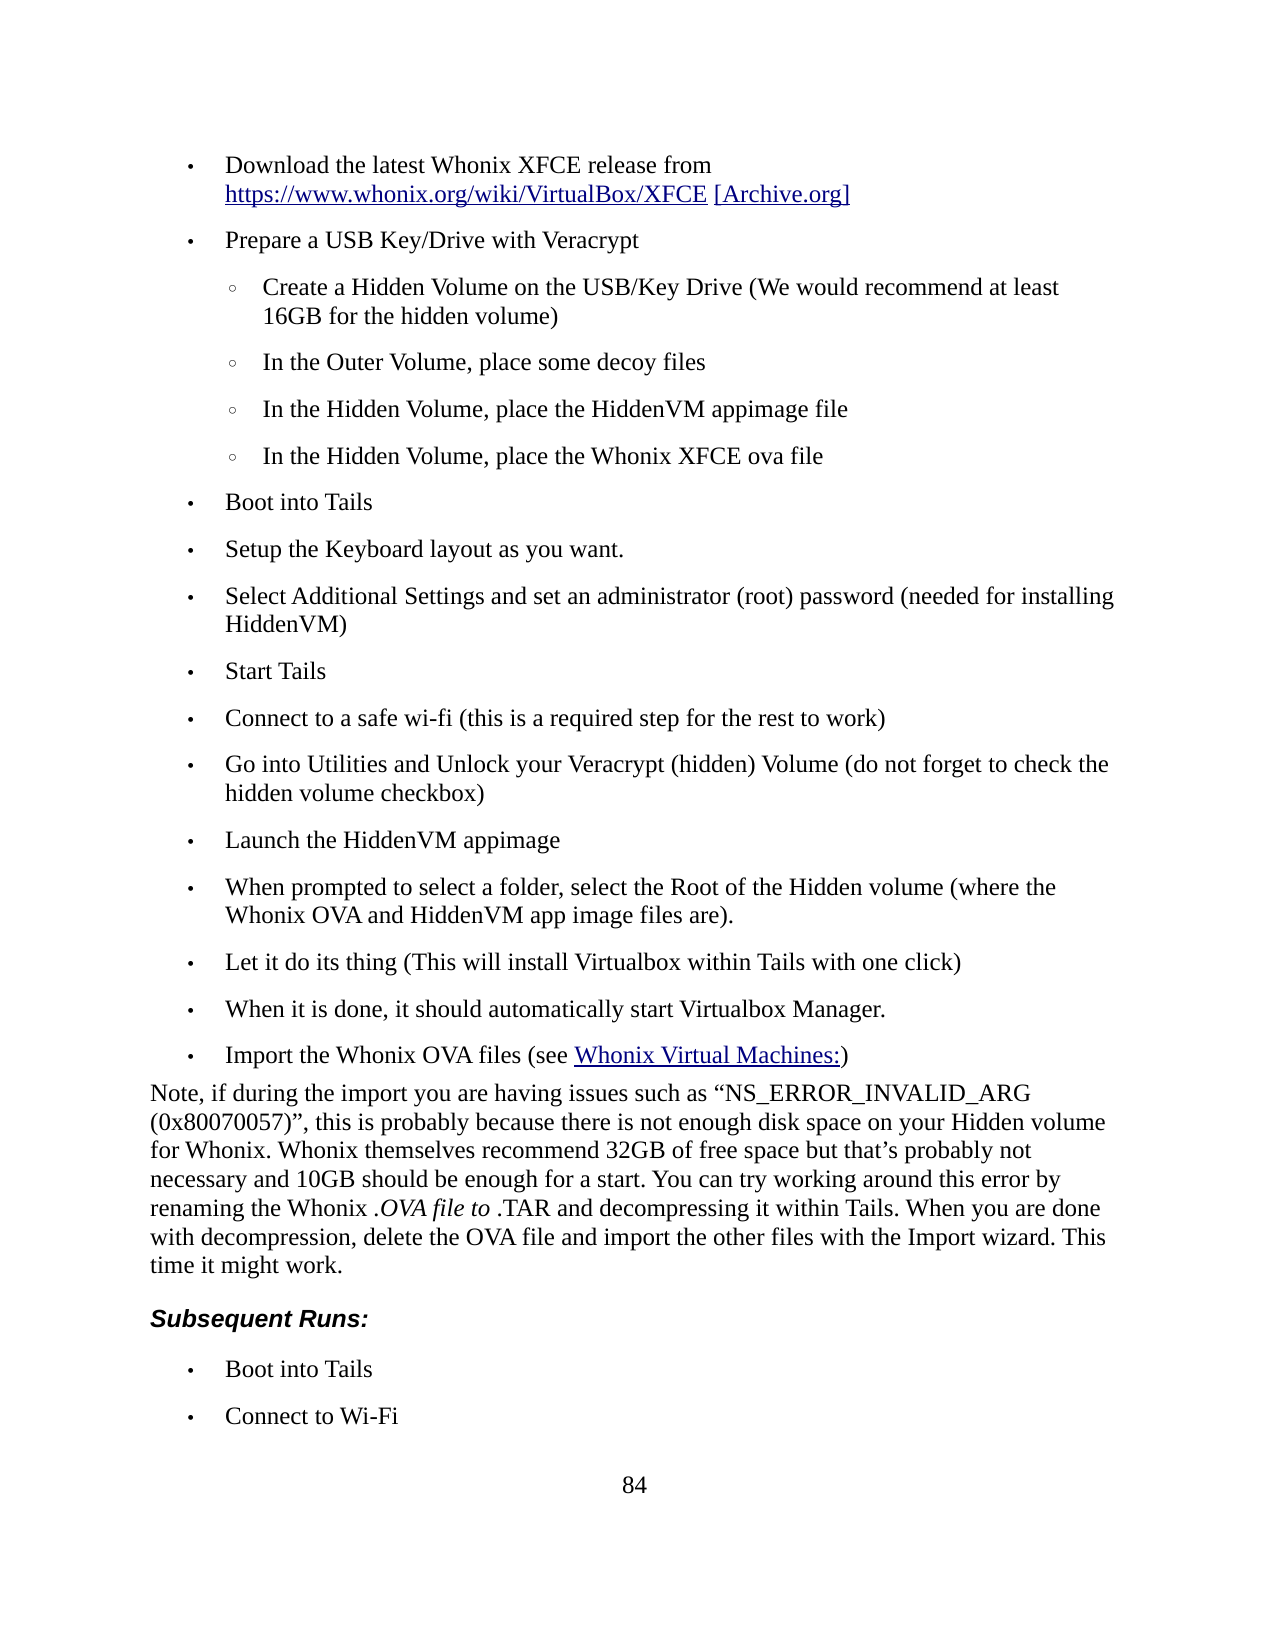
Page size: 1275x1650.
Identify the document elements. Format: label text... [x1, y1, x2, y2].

list Go into Utilities and Unlock your Veracrypt (hidden) Volume (do not forget to check the hidden volume checkbox) [187, 749, 1125, 807]
list Let it do its thing (This will install Virtualbox within Tails with one click) [187, 947, 1125, 976]
list Setup the Keyboard layout as you want. [187, 534, 1125, 563]
list Create a Hidden Volume on the USB/Key Drive (We would recommend at least 16GB for the hidden volume) [225, 272, 1125, 329]
list Boot into Tails [187, 1354, 1125, 1383]
list When it is done, it should automatically start Virtualbox Manager. [187, 994, 1125, 1022]
list Prepare a USB Key/Drive with Veracrypt [187, 225, 1125, 254]
subtitle Subsequent Runs: [150, 1304, 1125, 1333]
list In the Outer Volume, place some decoy files [225, 347, 1125, 376]
list Import the Whonix OVA files (see Whonix Virtual Machines:) [187, 1040, 1125, 1069]
list Start Tails [187, 656, 1125, 685]
list Connect to Wi-Fi [187, 1401, 1125, 1430]
list Connect to a safe wi-fi (this is a required step for the rest to work) [187, 703, 1125, 732]
list Launch the HiddenVM appimage [187, 825, 1125, 854]
list Download the latest Whonix XFCE release from https://www.whonix.org/wiki/VirtualBox/XFCE [Archive.org] [187, 150, 1125, 207]
text Note, if during the import you are having issues such as “NS_ERROR_INVALID_ARG (0x80070057)”, this is probably because there is not enough disk space on your Hidden volume for Whonix. Whonix themselves recommend 32GB of free space but that’s probably not necessary and 10GB should be enough for a start. You can try working around this error by renaming the Whonix .OVA file to .TAR and decompressing it within Tails. When you are done with decompression, delete the OVA file and import the other files with the Import wizard. This time it might work. [150, 1078, 1125, 1279]
list In the Hidden Volume, place the Whonix XFCE ova file [225, 441, 1125, 469]
list When prompted to select a folder, select the Root of the Hidden volume (where the Whonix OVA and HiddenVM app image files are). [187, 872, 1125, 929]
list In the Hidden Volume, place the HiddenVM appimage file [225, 394, 1125, 423]
list Boot into Tails [187, 487, 1125, 516]
list Select Additional Settings and set an administrator (root) password (needed for installing HiddenVM) [187, 581, 1125, 638]
